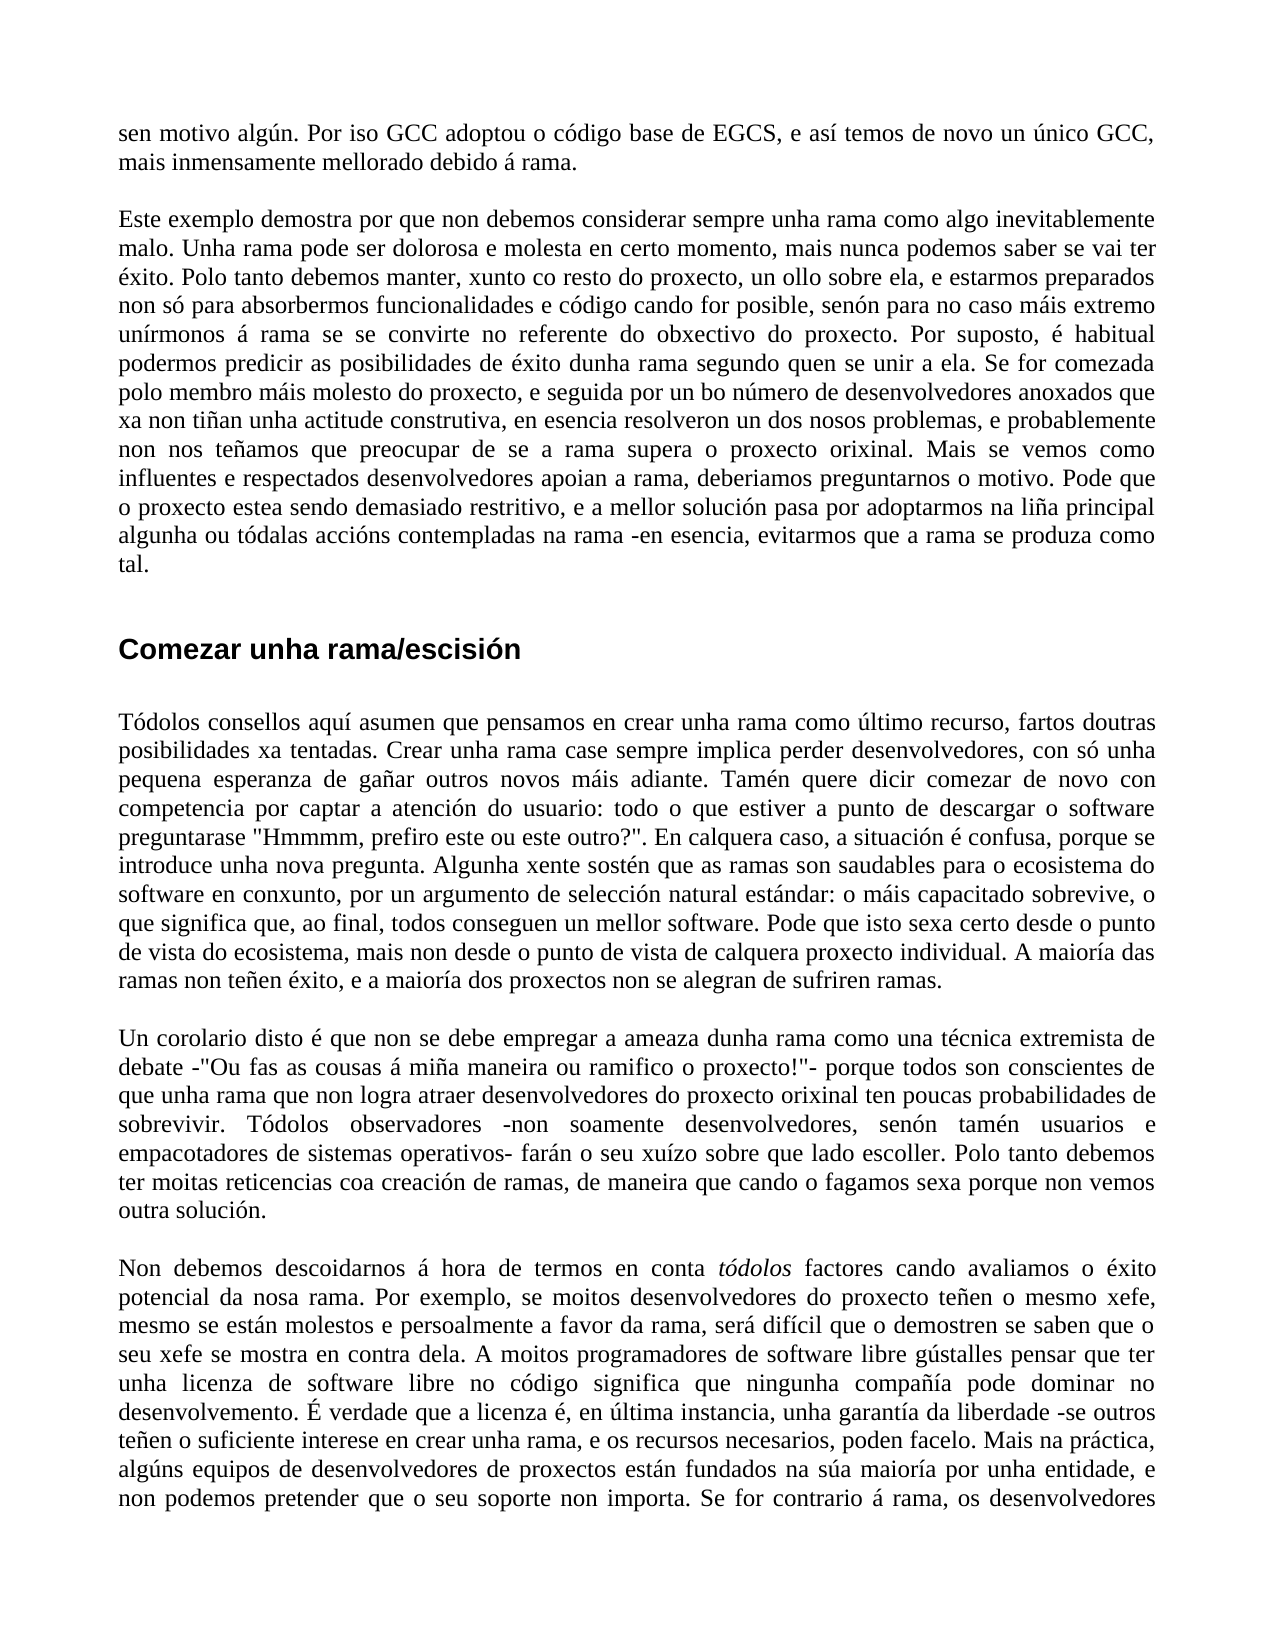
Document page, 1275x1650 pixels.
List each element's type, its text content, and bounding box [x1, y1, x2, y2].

text Tódolos consellos aquí asumen que pensamos en crear unha rama como último recurso, fartos doutras posibilidades xa tentadas. Crear unha rama case sempre implica perder desenvolvedores, con só unha pequena esperanza de gañar outros novos máis adiante. Tamén quere dicir comezar de novo con competencia por captar a atención do usuario: todo o que estiver a punto de descargar o software preguntarase "Hmmmm, prefiro este ou este outro?". En calquera caso, a situación é confusa, porque se introduce unha nova pregunta. Algunha xente sostén que as ramas son saudables para o ecosistema do software en conxunto, por un argumento de selección natural estándar: o máis capacitado sobrevive, o que significa que, ao final, todos conseguen un mellor software. Pode que isto sexa certo desde o punto de vista do ecosistema, mais non desde o punto de vista de calquera proxecto individual. A maioría das ramas non teñen éxito, e a maioría dos proxectos non se alegran de sufriren ramas. [118, 707, 1157, 994]
text Un corolario disto é que non se debe empregar a ameaza dunha rama como una técnica extremista de debate -"Ou fas as cousas á miña maneira ou ramifico o proxecto!"- porque todos son conscientes de que unha rama que non logra atraer desenvolvedores do proxecto orixinal ten poucas probabilidades de sobrevivir. Tódolos observadores -non soamente desenvolvedores, senón tamén usuarios e empacotadores de sistemas operativos- farán o seu xuízo sobre que lado escoller. Polo tanto debemos ter moitas reticencias coa creación de ramas, de maneira que cando o fagamos sexa porque non vemos outra solución. [118, 1023, 1157, 1224]
text Non debemos descoidarnos á hora de termos en conta tódolos factores cando avaliamos o éxito potencial da nosa rama. Por exemplo, se moitos desenvolvedores do proxecto teñen o mesmo xefe, mesmo se están molestos e persoalmente a favor da rama, será difícil que o demostren se saben que o seu xefe se mostra en contra dela. A moitos programadores de software libre gústalles pensar que ter unha licenza de software libre no código significa que ningunha compañía pode dominar no desenvolvemento. É verdade que a licenza é, en última instancia, unha garantía da liberdade -se outros teñen o suficiente interese en crear unha rama, e os recursos necesarios, poden facelo. Mais na práctica, algúns equipos de desenvolvedores de proxectos están fundados na súa maioría por unha entidade, e non podemos pretender que o seu soporte non importa. Se for contrario á rama, os desenvolvedores [118, 1253, 1157, 1512]
text Este exemplo demostra por que non debemos considerar sempre unha rama como algo inevitablemente malo. Unha rama pode ser dolorosa e molesta en certo momento, mais nunca podemos saber se vai ter éxito. Polo tanto debemos manter, xunto co resto do proxecto, un ollo sobre ela, e estarmos preparados non só para absorbermos funcionalidades e código cando for posible, senón para no caso máis extremo unírmonos á rama se se convirte no referente do obxectivo do proxecto. Por suposto, é habitual podermos predicir as posibilidades de éxito dunha rama segundo quen se unir a ela. Se for comezada polo membro máis molesto do proxecto, e seguida por un bo número de desenvolvedores anoxados que xa non tiñan unha actitude construtiva, en esencia resolveron un dos nosos problemas, e probablemente non nos teñamos que preocupar de se a rama supera o proxecto orixinal. Mais se vemos como influentes e respectados desenvolvedores apoian a rama, deberiamos preguntarnos o motivo. Pode que o proxecto estea sendo demasiado restritivo, e a mellor solución pasa por adoptarmos na liña principal algunha ou tódalas accións contempladas na rama -en esencia, evitarmos que a rama se produza como tal. [118, 204, 1157, 578]
text sen motivo algún. Por iso GCC adoptou o código base de EGCS, e así temos de novo un único GCC, mais inmensamente mellorado debido á rama. [118, 118, 1157, 176]
subtitle Comezar unha rama/escisión [118, 632, 1157, 665]
